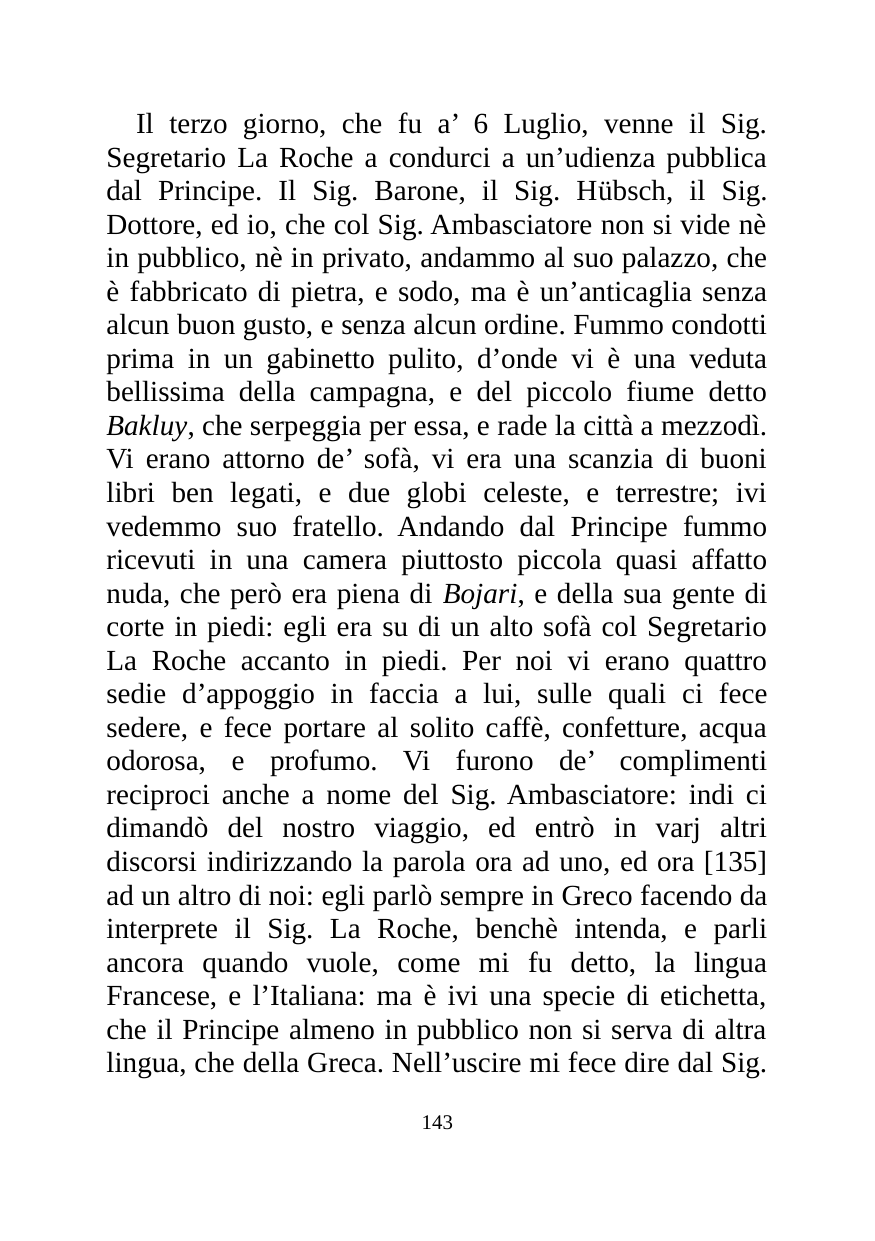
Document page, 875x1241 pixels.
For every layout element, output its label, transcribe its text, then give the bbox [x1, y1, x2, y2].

text Il terzo giorno, che fu a’ 6 Luglio, venne il Sig. Segretario La Roche a condurci a un’udienza pubblica dal Principe. Il Sig. Barone, il Sig. Hübsch, il Sig. Dottore, ed io, che col Sig. Ambasciatore non si vide nè in pubblico, nè in privato, andammo al suo palazzo, che è fabbricato di pietra, e sodo, ma è un’anticaglia senza alcun buon gusto, e senza alcun ordine. Fummo condotti prima in un gabinetto pulito, d’onde vi è una veduta bellissima della campagna, e del piccolo fiume detto Bakluy, che serpeggia per essa, e rade la città a mezzodì. Vi erano attorno de’ sofà, vi era una scanzia di buoni libri ben legati, e due globi celeste, e terrestre; ivi vedemmo suo fratello. Andando dal Principe fummo ricevuti in una camera piuttosto piccola quasi affatto nuda, che però era piena di Bojari, e della sua gente di corte in piedi: egli era su di un alto sofà col Segretario La Roche accanto in piedi. Per noi vi erano quattro sedie d’appoggio in faccia a lui, sulle quali ci fece sedere, e fece portare al solito caffè, confetture, acqua odorosa, e profumo. Vi furono de’ complimenti reciproci anche a nome del Sig. Ambasciatore: indi ci dimandò del nostro viaggio, ed entrò in varj altri discorsi indirizzando la parola ora ad uno, ed ora [135] ad un altro di noi: egli parlò sempre in Greco facendo da interprete il Sig. La Roche, benchè intenda, e parli ancora quando vuole, come mi fu detto, la lingua Francese, e l’Italiana: ma è ivi una specie di etichetta, che il Principe almeno in pubblico non si serva di altra lingua, che della Greca. Nell’uscire mi fece dire dal Sig. [106, 106, 768, 1079]
